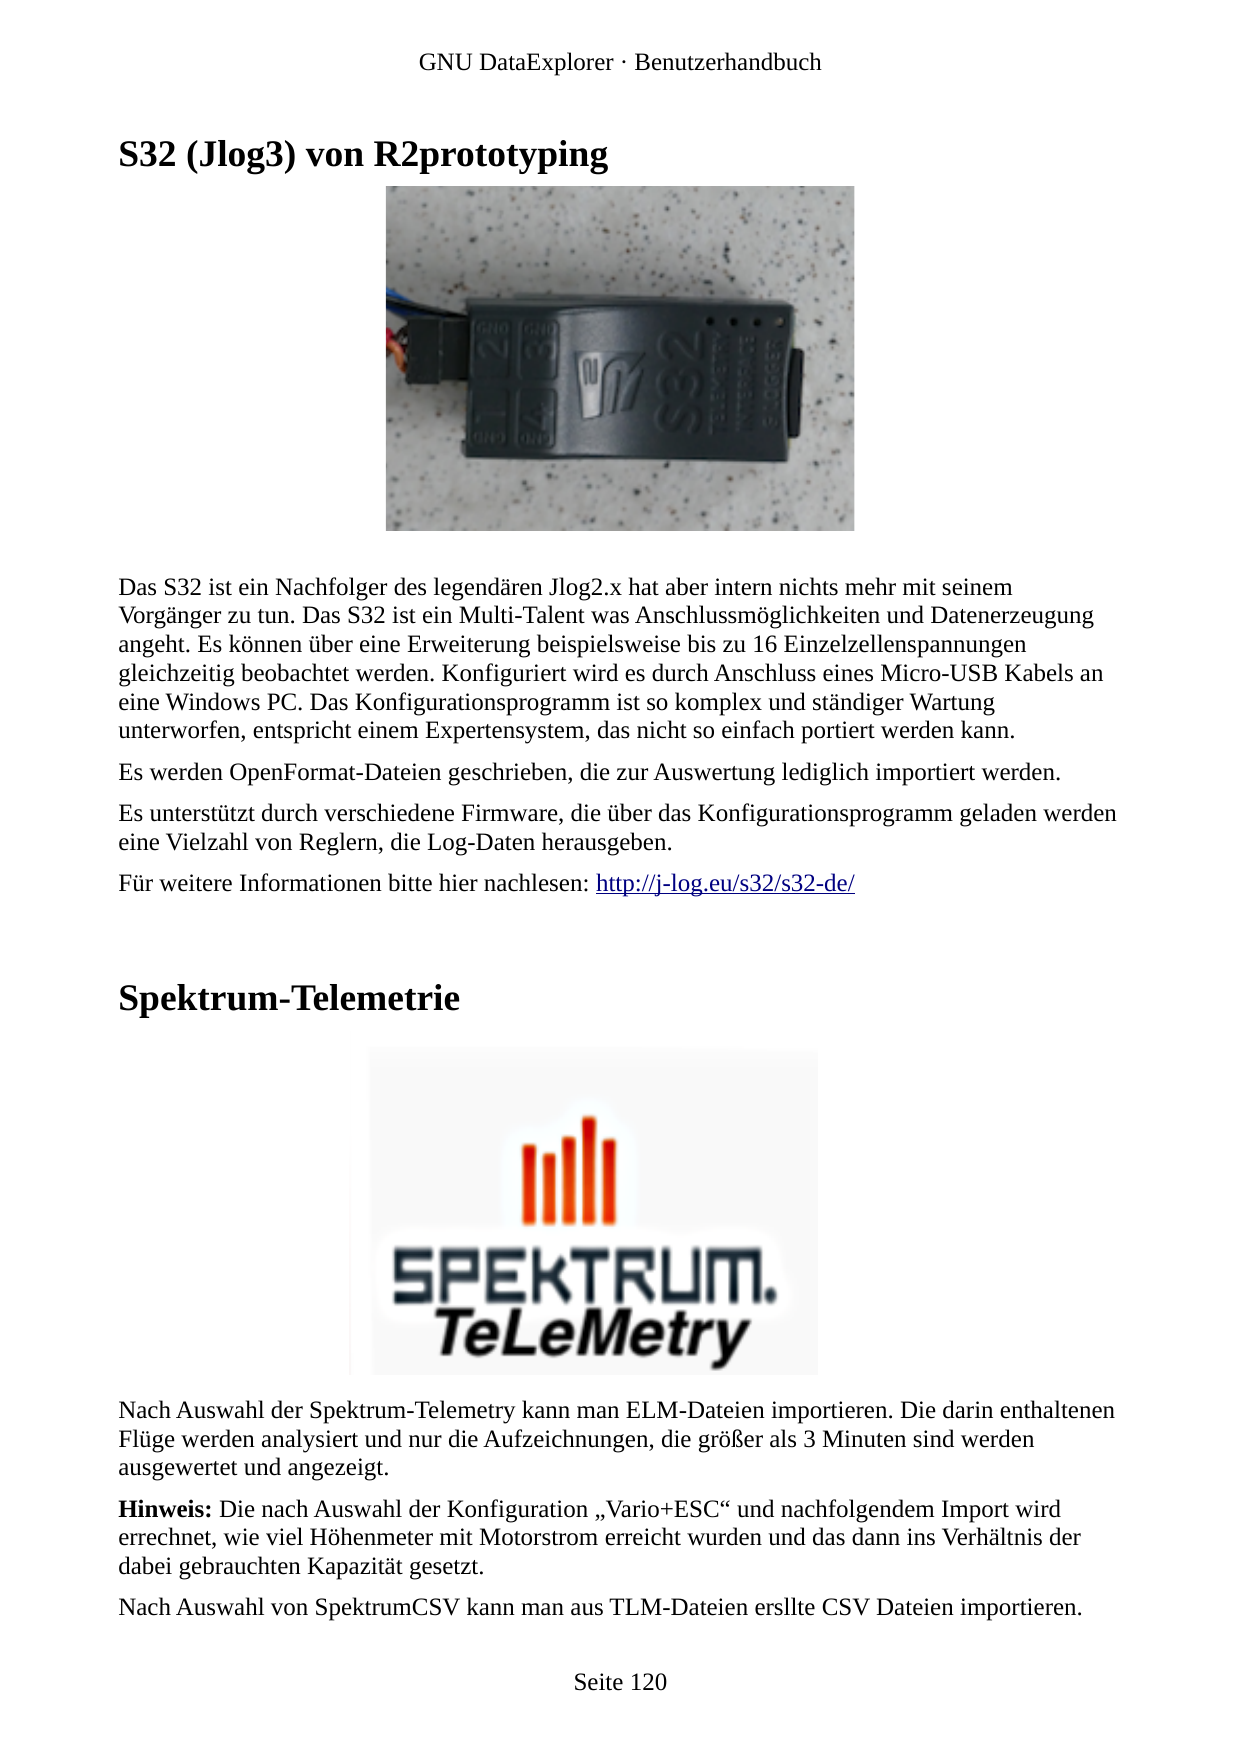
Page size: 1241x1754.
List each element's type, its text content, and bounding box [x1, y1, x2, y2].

text Es werden OpenFormat-Dateien geschrieben, die zur Auswertung lediglich importiert werden. [118, 757, 1122, 786]
text Für weitere Informationen bitte hier nachlesen: http://j-log.eu/s32/s32-de/ [118, 868, 1122, 897]
text Das S32 ist ein Nachfolger des legendären Jlog2.x hat aber intern nichts mehr mit seinem Vorgänger zu tun. Das S32 ist ein Multi-Talent was Anschlussmöglichkeiten und Datenerzeugung angeht. Es können über eine Erweiterung beispielsweise bis zu 16 Einzelzellenspannungen gleichzeitig beobachtet werden. Konfiguriert wird es durch Anschluss eines Micro-USB Kabels an eine Windows PC. Das Konfigurationsprogramm ist so komplex und ständiger Wartung unterworfen, entspricht einem Expertensystem, das nicht so einfach portiert werden kann. [118, 572, 1122, 744]
subtitle S32 (Jlog3) von R2prototyping [118, 131, 1122, 174]
text Nach Auswahl von SpektrumCSV kann man aus TLM-Dateien ersllte CSV Dateien importieren. [118, 1592, 1122, 1621]
text Nach Auswahl der Spektrum-Telemetry kann man ELM-Dateien importieren. Die darin enthaltenen Flüge werden analysiert und nur die Aufzeichnungen, die größer als 3 Minuten sind werden ausgewertet und angezeigt. [118, 1395, 1122, 1481]
text Hinweis: Die nach Auswahl der Konfiguration „Vario+ESC“ und nachfolgendem Import wird errechnet, wie viel Höhenmeter mit Motorstrom erreicht wurden und das dann ins Verhältnis der dabei gebrauchten Kapazität gesetzt. [118, 1494, 1122, 1580]
text Es unterstützt durch verschiedene Firmware, die über das Konfigurationsprogramm geladen werden eine Vielzahl von Reglern, die Log-Daten herausgeben. [118, 798, 1122, 856]
picture [349, 1031, 818, 1375]
subtitle Spektrum-Telemetrie [118, 976, 1122, 1019]
picture [385, 186, 855, 531]
